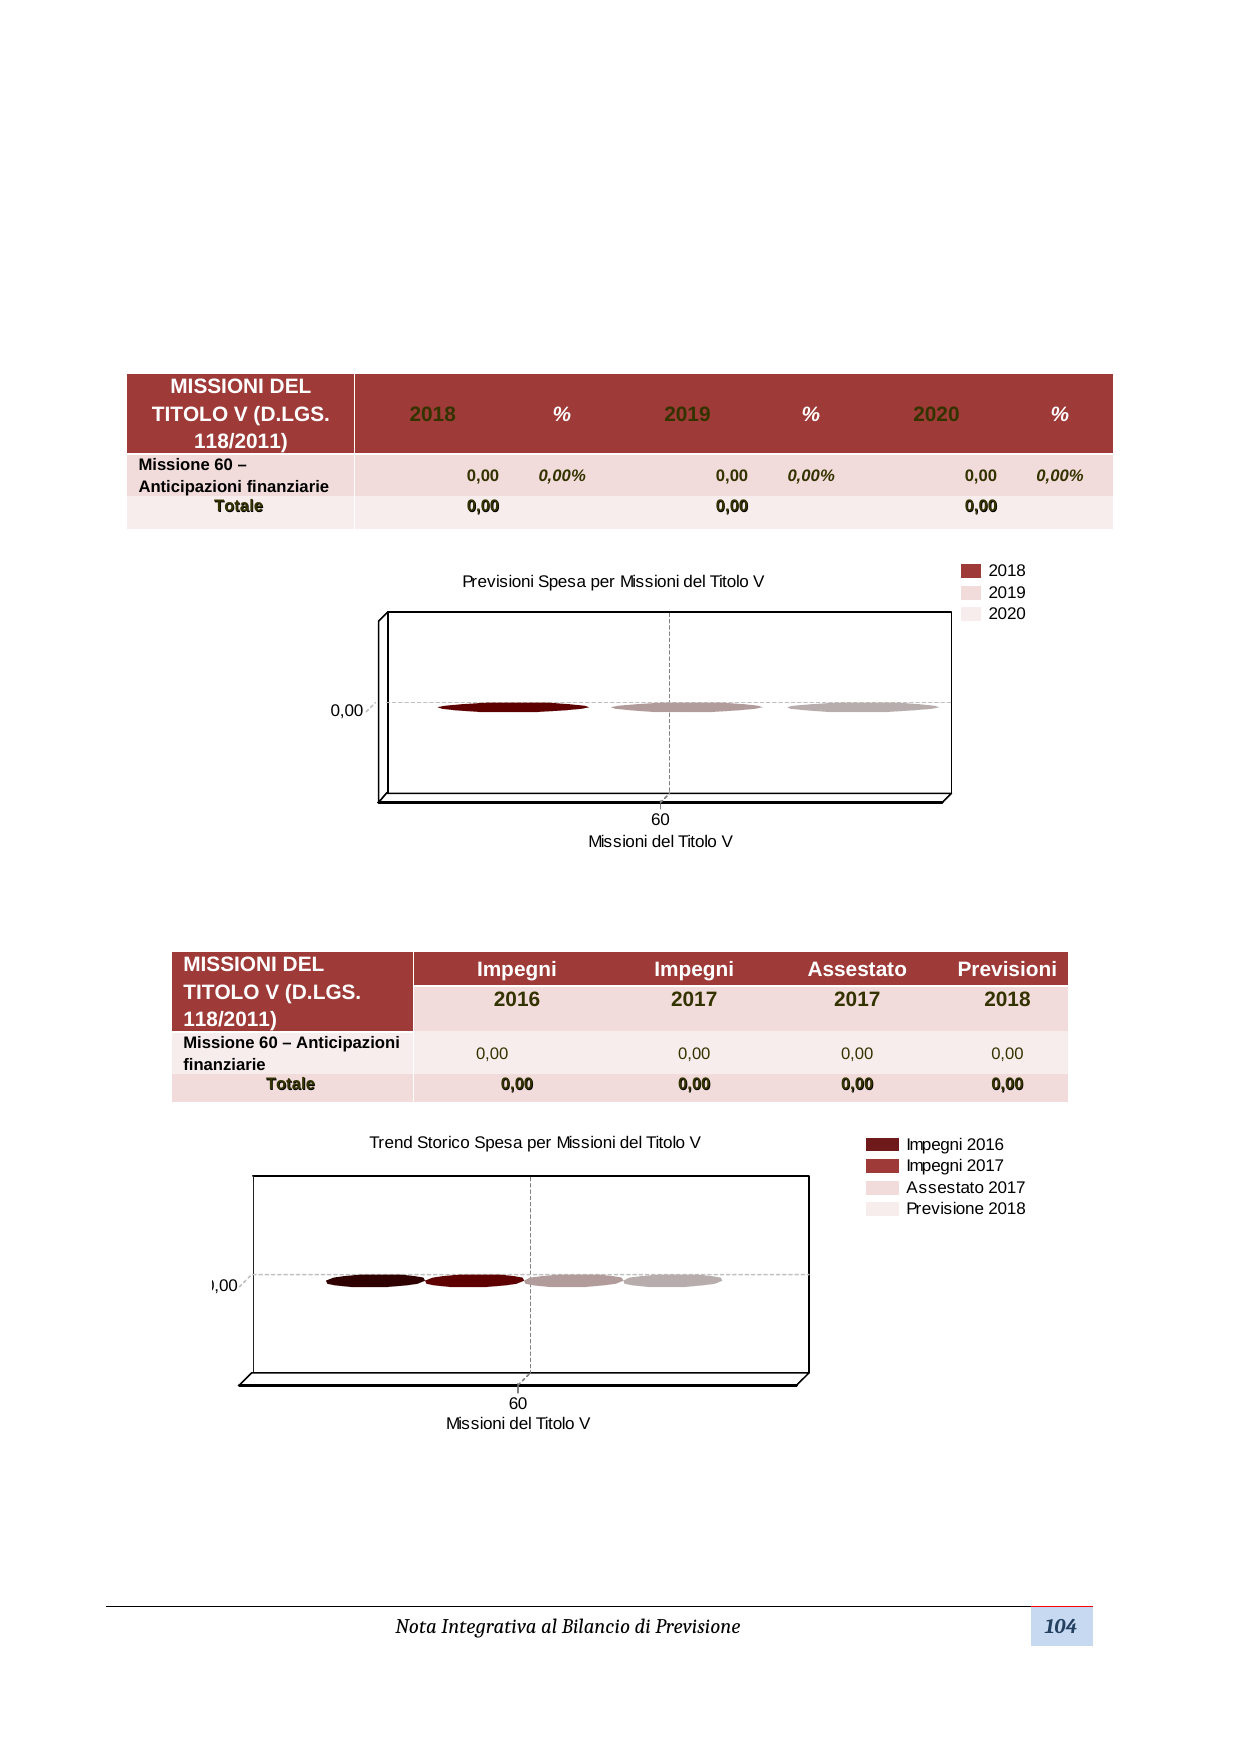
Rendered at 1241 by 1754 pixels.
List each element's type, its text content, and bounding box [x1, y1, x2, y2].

table_cell 0,00 [355, 455, 510, 496]
table_header % [510, 374, 615, 453]
table_cell 0,00% [759, 455, 864, 496]
table_cell 0,00 [414, 1074, 620, 1102]
table_cell 0,00% [510, 455, 615, 496]
table_cell 2017 [620, 987, 768, 1031]
table_cell Totale [172, 1074, 413, 1102]
table_cell 0,00 [768, 1074, 946, 1102]
table_cell 0,00 [615, 496, 759, 529]
table_header Impegni [620, 952, 768, 985]
table_cell Missione 60 – Anticipazioni finanziarie [172, 1033, 413, 1074]
table_header Previsioni [946, 952, 1068, 985]
table_header MISSIONI DEL TITOLO V (D.LGS. 118/2011) [172, 952, 413, 1031]
table_cell Totale [127, 496, 354, 529]
table_cell 0,00 [864, 496, 1008, 529]
table_cell 0,00 [355, 496, 510, 529]
table_cell 0,00 [946, 1031, 1068, 1074]
table_cell 0,00 [946, 1074, 1068, 1102]
table_header 2018 [355, 374, 510, 453]
table_cell [1008, 496, 1113, 529]
table_cell 0,00 [620, 1031, 768, 1074]
table_cell [510, 496, 615, 529]
table_header 2020 [864, 374, 1008, 453]
table_cell 0,00 [768, 1031, 946, 1074]
table_cell 0,00% [1008, 455, 1113, 496]
table_cell [759, 496, 864, 529]
table_cell 2016 [414, 987, 620, 1031]
table_header Assestato [768, 952, 946, 985]
table_cell 0,00 [414, 1031, 620, 1074]
table_cell Missione 60 – Anticipazioni finanziarie [127, 455, 354, 496]
table_cell 2018 [946, 987, 1068, 1031]
table_cell 0,00 [615, 455, 759, 496]
table_header % [1008, 374, 1113, 453]
table_header % [759, 374, 864, 453]
table_cell 0,00 [620, 1074, 768, 1102]
table_header Impegni [414, 952, 620, 985]
table_cell 2017 [768, 987, 946, 1031]
table_header MISSIONI DEL TITOLO V (D.LGS. 118/2011) [127, 374, 354, 453]
table_header 2019 [615, 374, 759, 453]
table_cell 0,00 [864, 455, 1008, 496]
